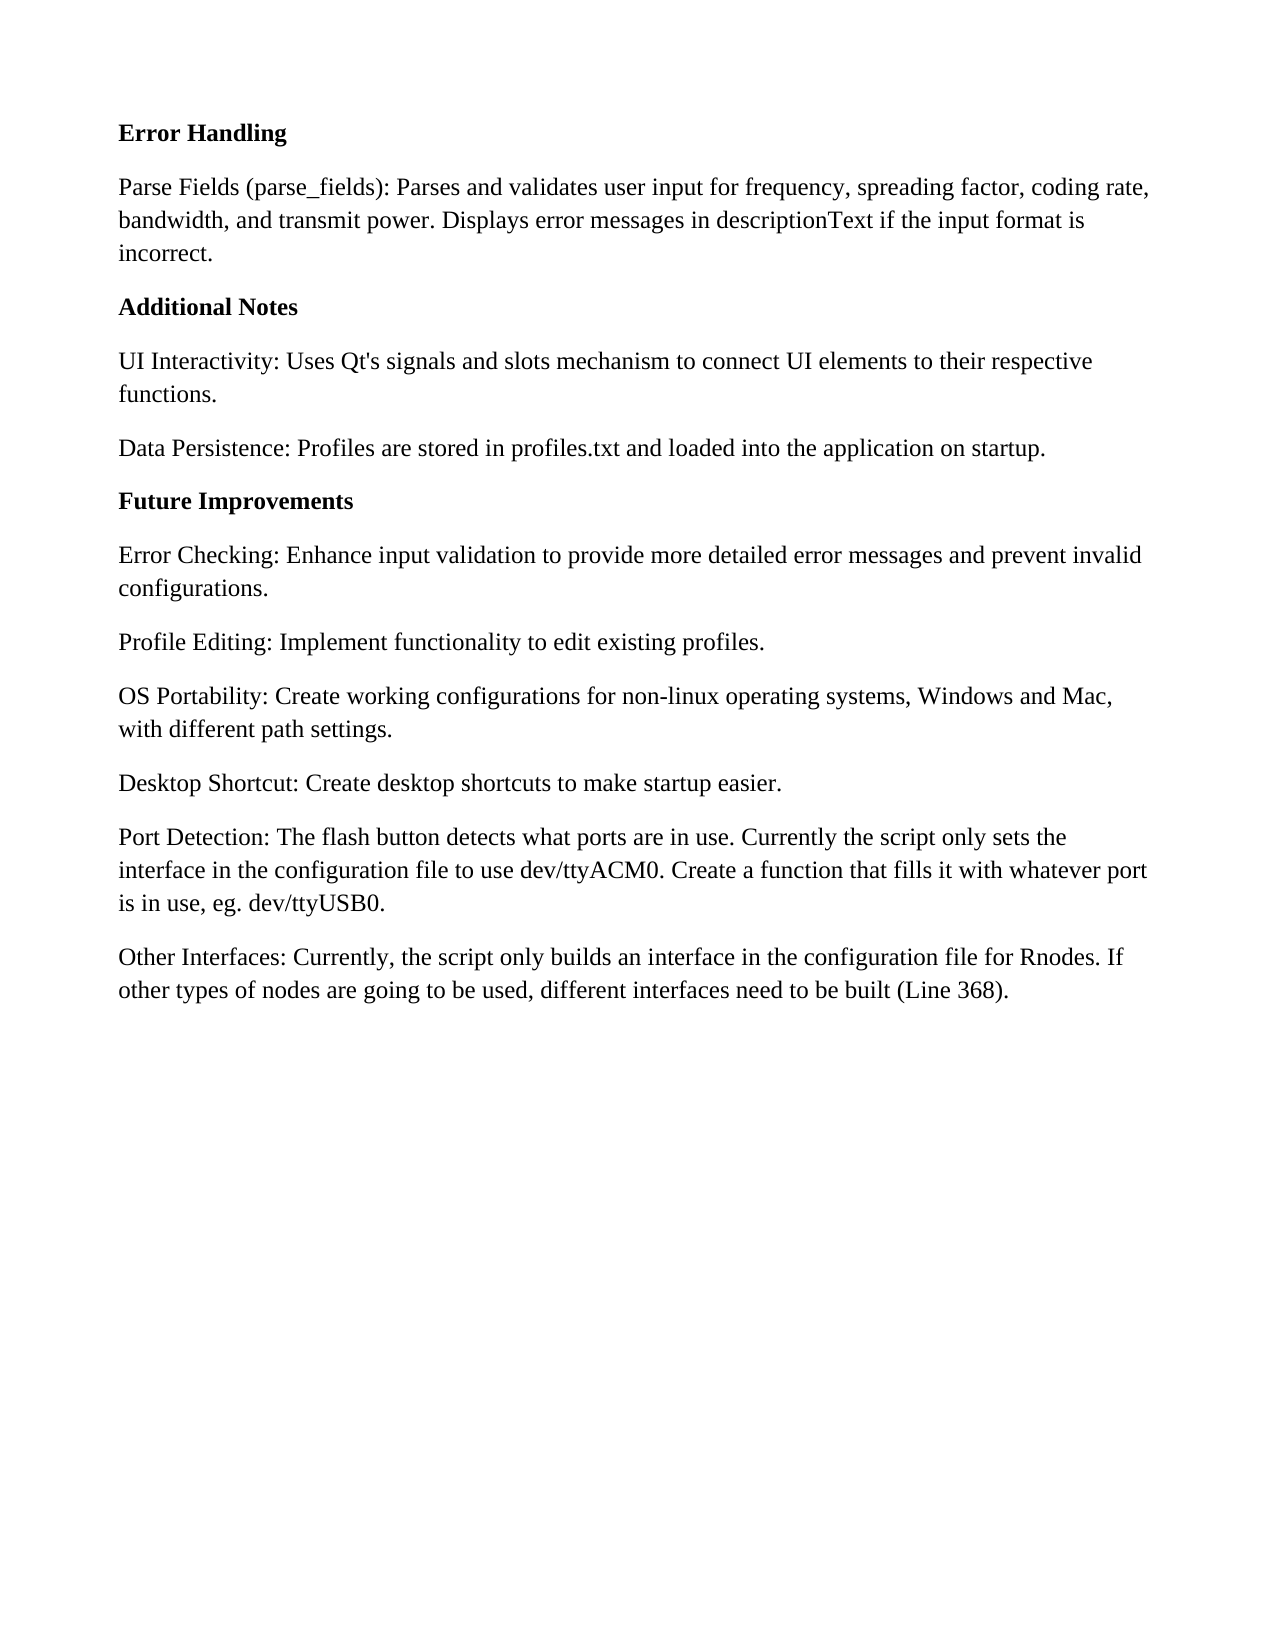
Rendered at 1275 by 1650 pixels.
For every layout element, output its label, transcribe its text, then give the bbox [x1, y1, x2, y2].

text Additional Notes [118, 292, 1157, 321]
text Data Persistence: Profiles are stored in profiles.txt and loaded into the application on startup. [118, 433, 1157, 461]
text Port Detection: The flash button detects what ports are in use. Currently the script only sets the interface in the configuration file to use dev/ttyACM0. Create a function that fills it with whatever port is in use, eg. dev/ttyUSB0. [118, 822, 1157, 917]
text Future Improvements [118, 486, 1157, 515]
text Desktop Shortcut: Create desktop shortcuts to make startup easier. [118, 768, 1157, 797]
text Other Interfaces: Currently, the script only builds an interface in the configuration file for Rnodes. If other types of nodes are going to be used, different interfaces need to be built (Line 368). [118, 942, 1157, 1003]
text OS Portability: Create working configurations for non-linux operating systems, Windows and Mac, with different path settings. [118, 681, 1157, 743]
text UI Interactivity: Uses Qt's signals and slots mechanism to connect UI elements to their respective functions. [118, 346, 1157, 407]
text Profile Editing: Implement functionality to edit existing profiles. [118, 627, 1157, 656]
text Error Checking: Enhance input validation to provide more detailed error messages and prevent invalid configurations. [118, 540, 1157, 602]
text Parse Fields (parse_fields): Parses and validates user input for frequency, spreading factor, coding rate, bandwidth, and transmit power. Displays error messages in descriptionText if the input format is incorrect. [118, 172, 1157, 267]
text Error Handling [118, 118, 1157, 147]
